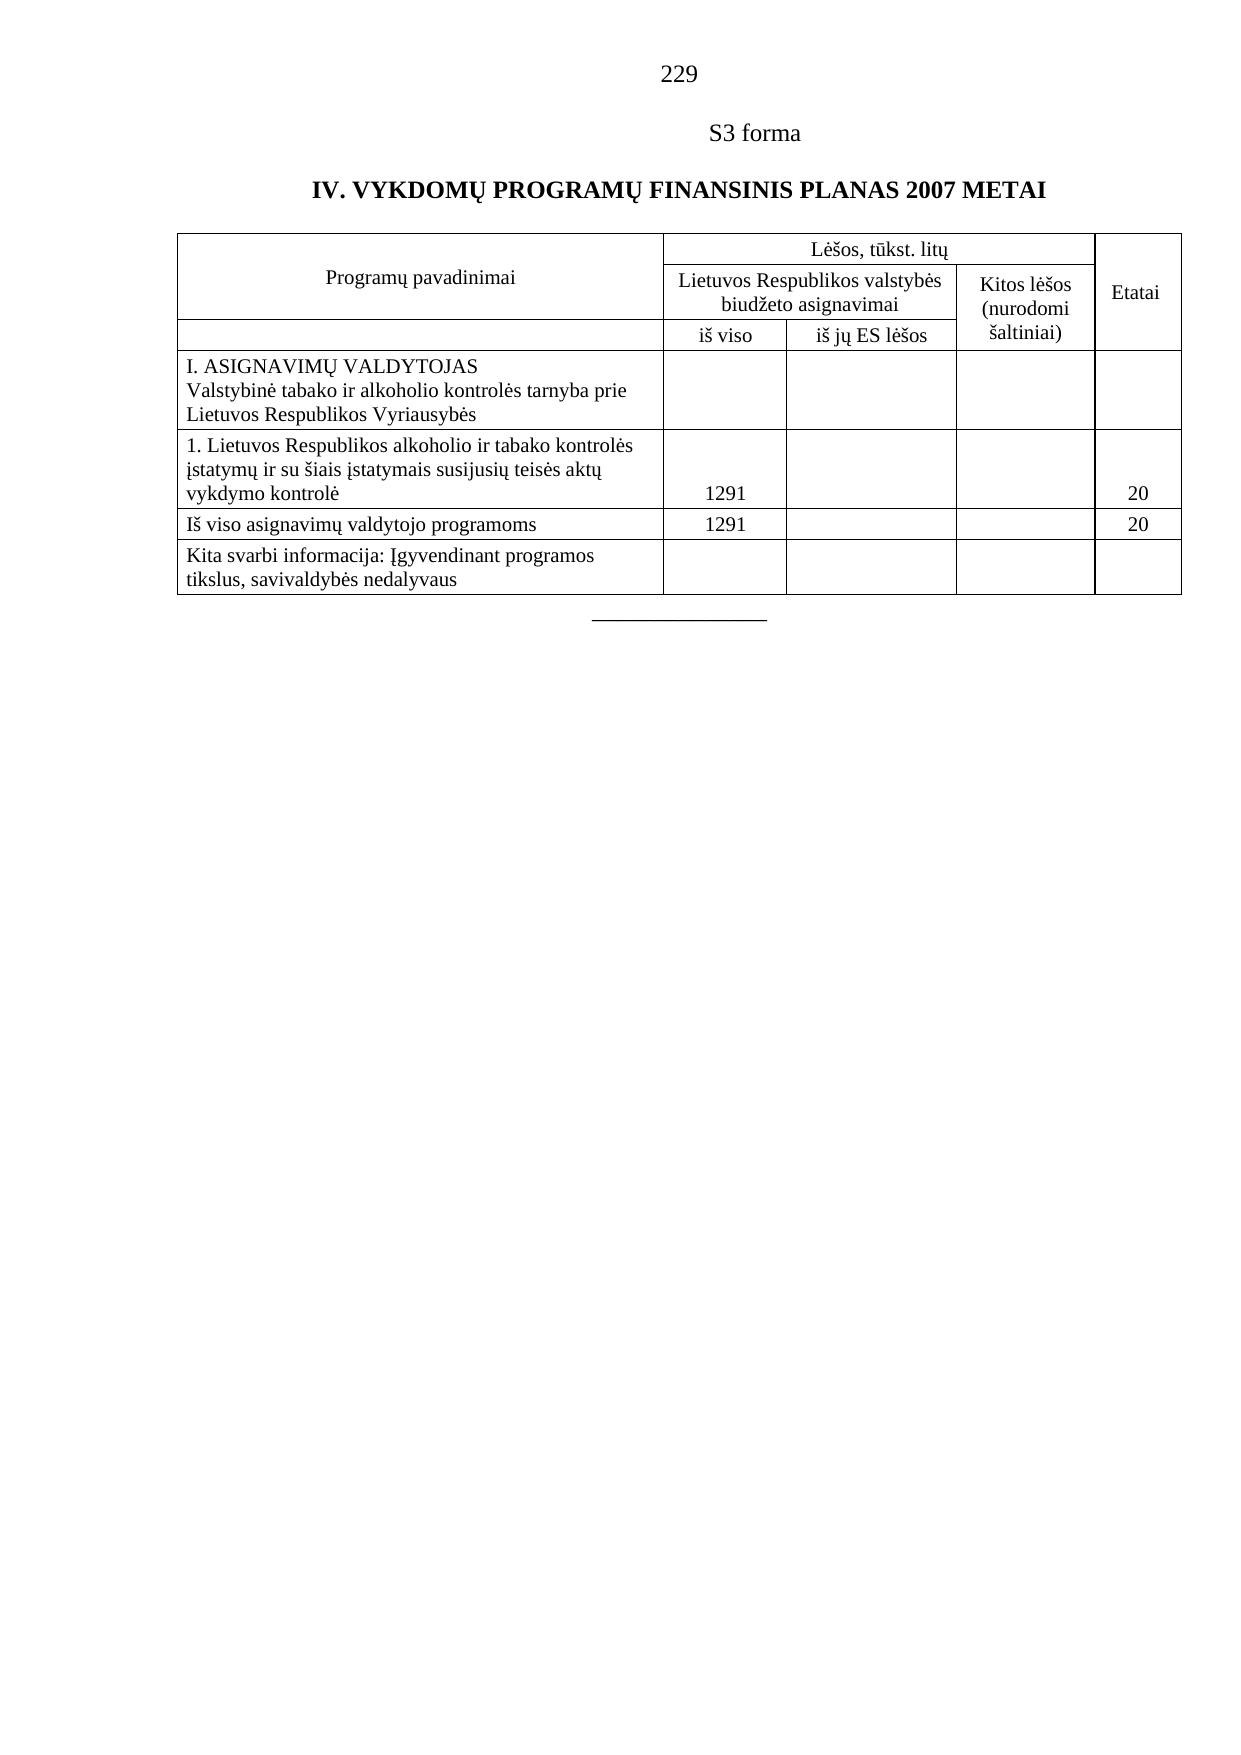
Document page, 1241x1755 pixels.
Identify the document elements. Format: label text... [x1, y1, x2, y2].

table_cell [1096, 351, 1181, 429]
table_cell [664, 540, 786, 594]
table_cell Kita svarbi informacija: Įgyvendinant programos tikslus, savivaldybės nedalyvaus [178, 540, 663, 594]
table_header Lėšos, tūkst. litų [664, 234, 1094, 264]
table_cell [787, 351, 956, 429]
table_header Programų pavadinimai [178, 234, 663, 319]
table_cell [1096, 540, 1181, 594]
table_cell [787, 509, 956, 539]
table_cell [957, 430, 1094, 508]
table_cell 1291 [664, 509, 786, 539]
text S3 forma [177, 118, 1181, 147]
table_cell [957, 509, 1094, 539]
table_cell 1. Lietuvos Respublikos alkoholio ir tabako kontrolės įstatymų ir su šiais įstatymais susijusių teisės aktų vykdymo kontrolė [178, 430, 663, 508]
table_cell 20 [1096, 509, 1181, 539]
table_cell Lietuvos Respublikos valstybės biudžeto asignavimai [664, 265, 956, 319]
table_cell [664, 351, 786, 429]
table_cell 1291 [664, 430, 786, 508]
table_cell [787, 430, 956, 508]
table_cell 20 [1096, 430, 1181, 508]
table_header Etatai [1096, 234, 1181, 350]
table_cell [787, 540, 956, 594]
table_cell Iš viso asignavimų valdytojo programoms [178, 509, 663, 539]
table_cell iš jų ES lėšos [787, 320, 956, 350]
table_cell [957, 540, 1094, 594]
table_cell [178, 320, 663, 350]
table_cell [957, 351, 1094, 429]
text ______________ [177, 595, 1181, 624]
table_cell Kitos lėšos (nurodomi šaltiniai) [957, 265, 1094, 350]
table_cell iš viso [664, 320, 786, 350]
table_cell I. ASIGNAVIMŲ VALDYTOJAS Valstybinė tabako ir alkoholio kontrolės tarnyba prie Lietuvos Respublikos Vyriausybės [178, 351, 663, 429]
text IV. VYKDOMŲ PROGRAMŲ FINANSINIS PLANAS 2007 METAI [177, 176, 1181, 204]
